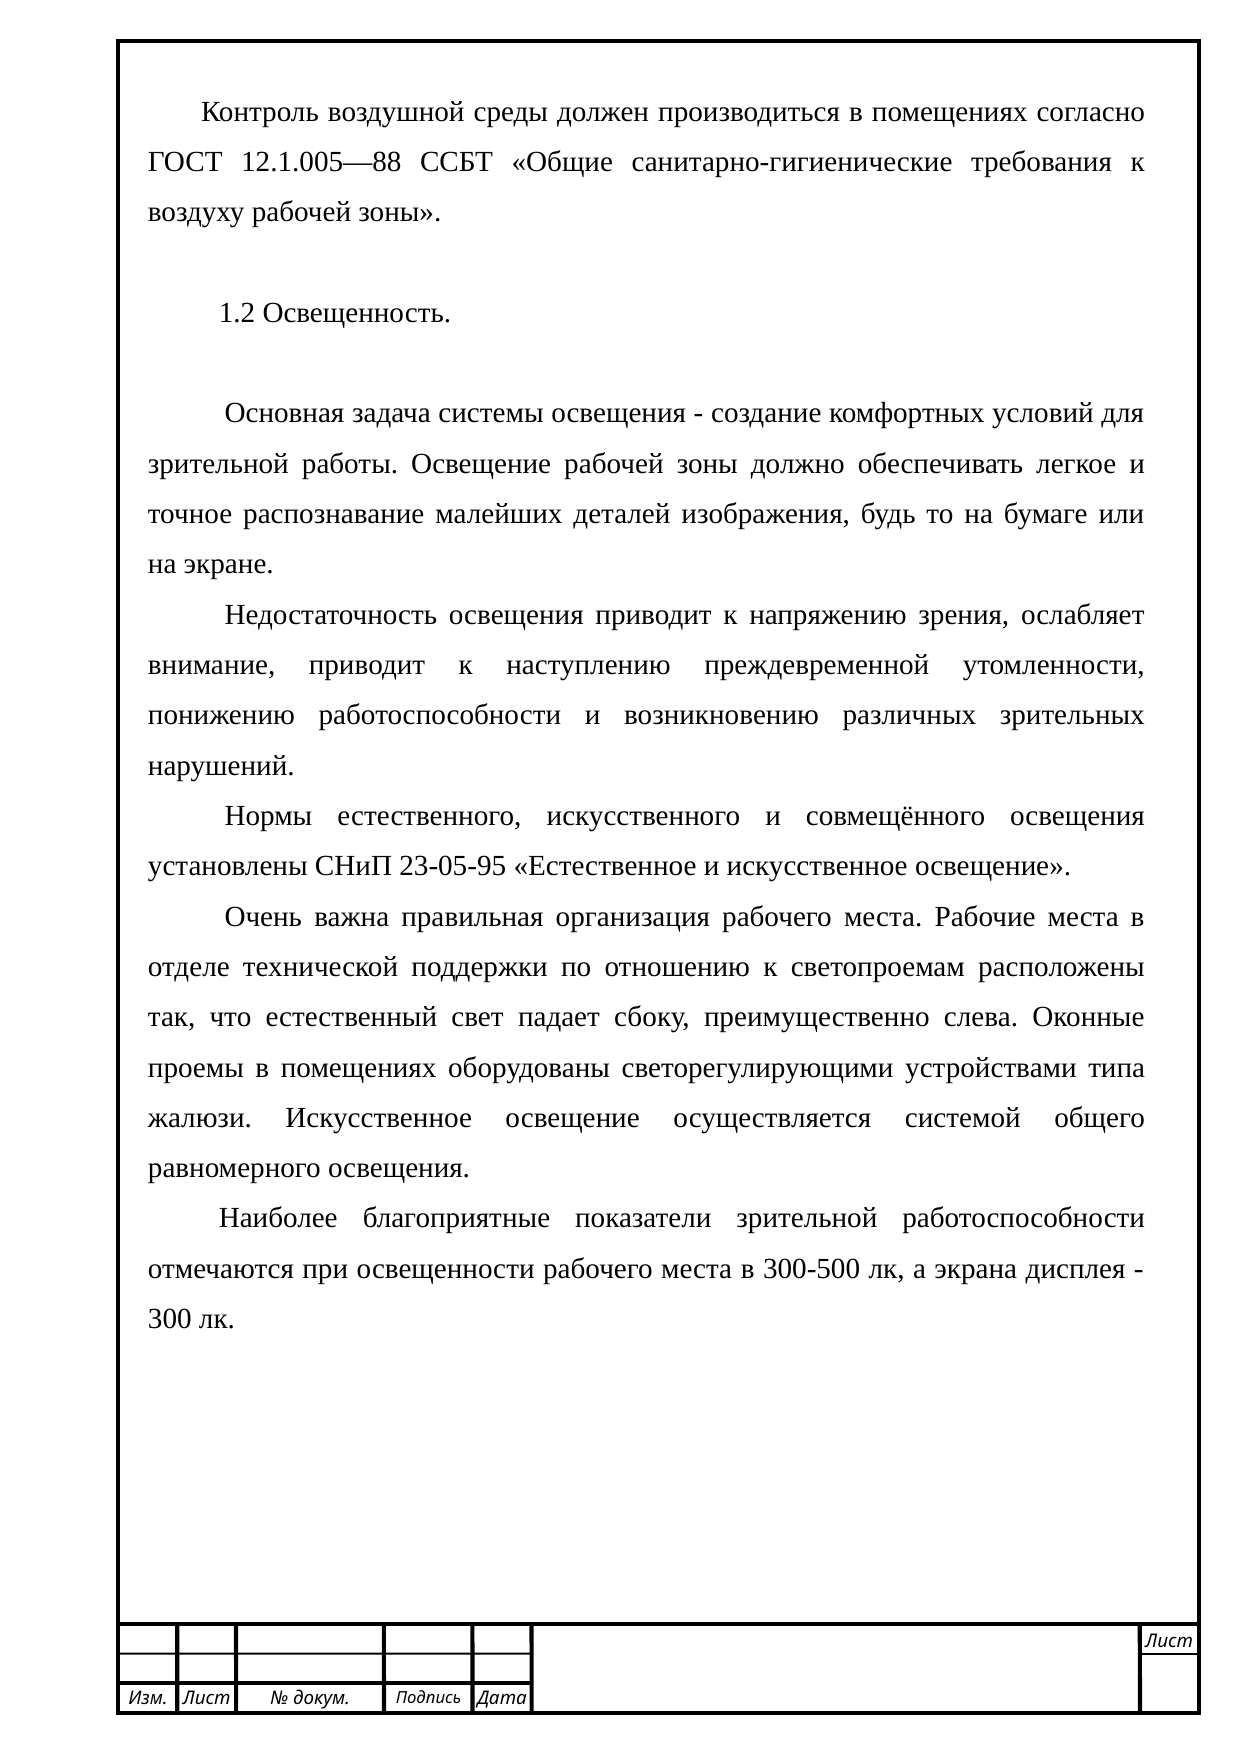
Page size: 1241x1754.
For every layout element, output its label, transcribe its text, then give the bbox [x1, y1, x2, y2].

text Основная задача системы освещения - создание комфортных условий для зрительной работы. Освещение рабочей зоны должно обеспечивать легкое и точное распознавание малейших деталей изображения, будь то на бумаге или на экране. [148, 396, 1146, 580]
text Недостаточность освещения приводит к напряжению зрения, ослабляет внимание, приводит к наступлению преждевременной утомленности, понижению работоспособности и возникновению различных зрительных нарушений. [148, 597, 1146, 781]
text 1.2 Освещенность. [148, 295, 1146, 328]
text Наиболее благоприятные показатели зрительной работоспособности отмечаются при освещенности рабочего места в 300-500 лк, а экрана дисплея - 300 лк. [148, 1201, 1146, 1335]
text Очень важна правильная организация рабочего места. Рабочие места в отделе технической поддержки по отношению к светопроемам расположены так, что естественный свет падает сбоку, преимущественно слева. Оконные проемы в помещениях оборудованы светорегулирующими устройствами типа жалюзи. Искусственное освещение осуществляется системой общего равномерного освещения. [148, 899, 1146, 1184]
text Нормы естественного, искусственного и совмещённого освещения установлены СНиП 23-05-95 «Естественное и искусственное освещение». [148, 798, 1146, 882]
text Контроль воздушной среды должен производиться в помещениях согласно ГОСТ 12.1.005—88 ССБТ «Общие санитарно-гигиенические требования к воздуху рабочей зоны». [148, 94, 1146, 228]
